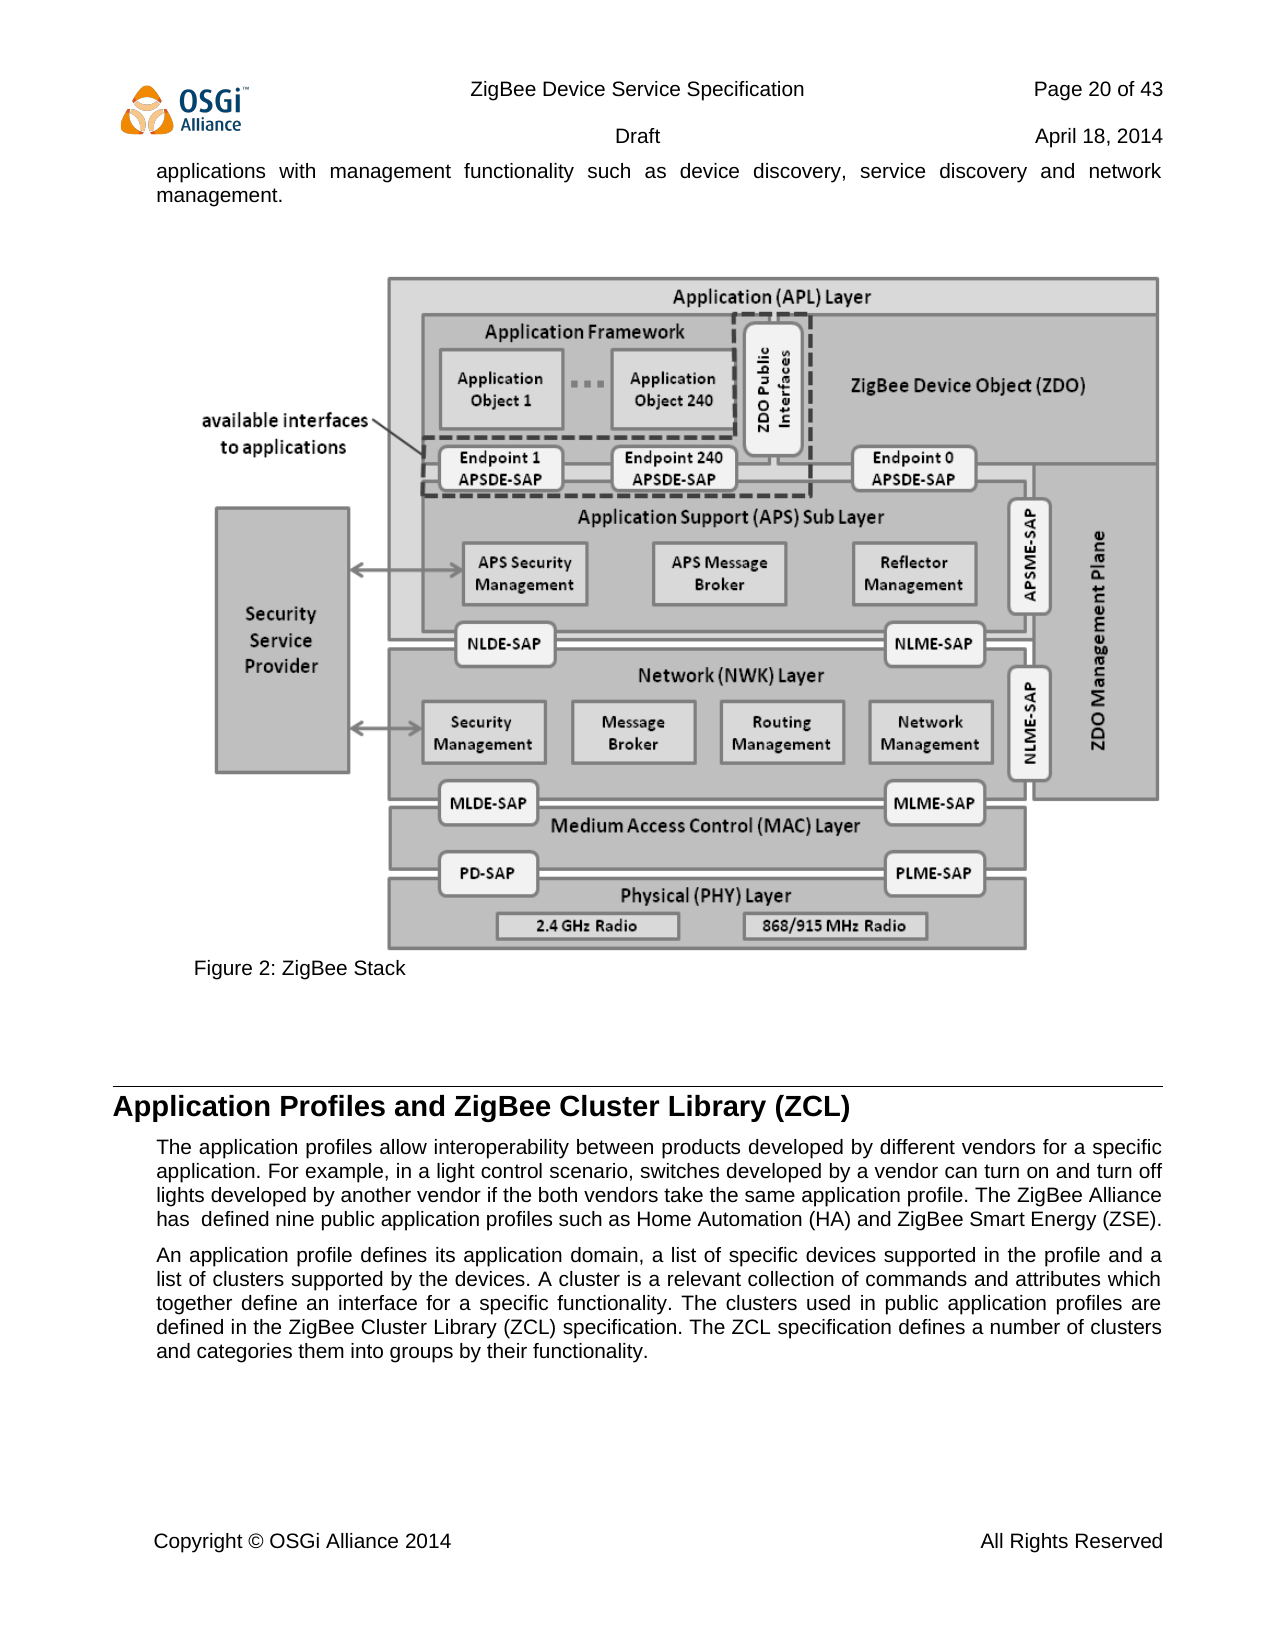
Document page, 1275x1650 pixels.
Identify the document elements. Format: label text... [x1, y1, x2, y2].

picture [113, 78, 257, 142]
picture [193, 270, 1169, 956]
text An application profile defines its application domain, a list of specific devices supported in the profile and a list of clusters supported by the devices. A cluster is a relevant collection of commands and attributes which together define an interface for a specific functionality. The clusters used in public application profiles are defined in the ZigBee Cluster Library (ZCL) specification. The ZCL specification defines a number of clusters and categories them into groups by their functionality. [156, 1243, 1163, 1363]
text The application profiles allow interoperability between products developed by different vendors for a specific application. For example, in a light control scenario, switches developed by a vendor can turn on and turn off lights developed by another vendor if the both vendors take the same application profile. The ZigBee Alliance has defined nine public application profiles such as Home Automation (HA) and ZigBee Smart Energy (ZSE). [156, 1135, 1163, 1231]
subtitle Application Profiles and ZigBee Cluster Library (ZCL) [112, 1087, 1163, 1122]
text applications with management functionality such as device discovery, service discovery and network management. [156, 159, 1163, 207]
text Figure 2: ZigBee Stack [194, 956, 1125, 980]
